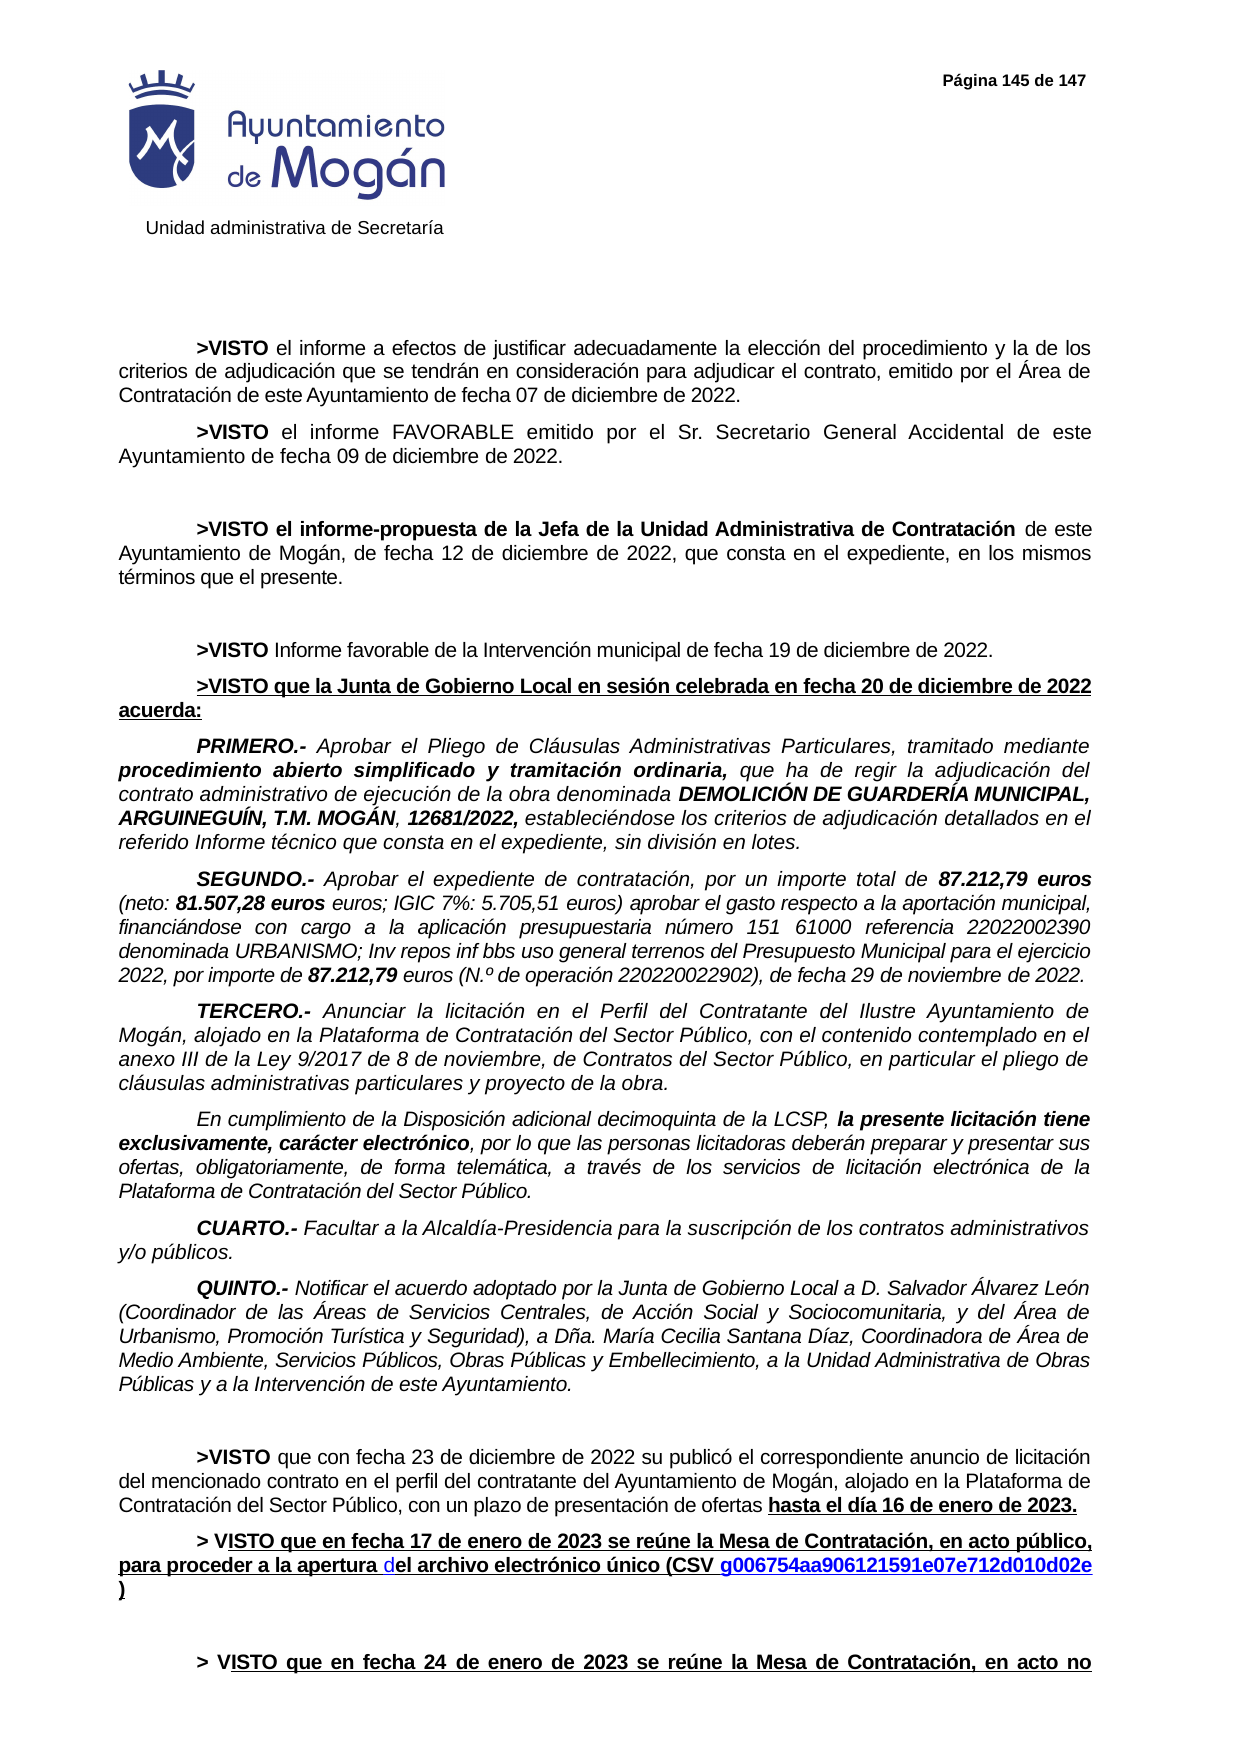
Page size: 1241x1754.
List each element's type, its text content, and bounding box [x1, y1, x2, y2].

text >VISTO Informe favorable de la Intervención municipal de fecha 19 de diciembre de 2022. [118, 637, 1092, 661]
text En cumplimiento de la Disposición adicional decimoquinta de la LCSP, la presente licitación tiene exclusivamente, carácter electrónico, por lo que las personas licitadoras deberán preparar y presentar sus ofertas, obligatoriamente, de forma telemática, a través de los servicios de licitación electrónica de la Plataforma de Contratación del Sector Público. [118, 1107, 1092, 1203]
text >VISTO el informe FAVORABLE emitido por el Sr. Secretario General Accidental de este Ayuntamiento de fecha 09 de diciembre de 2022. [118, 420, 1092, 468]
text >VISTO que la Junta de Gobierno Local en sesión celebrada en fecha 20 de diciembre de 2022 acuerda: [118, 674, 1092, 722]
text CUARTO.- Facultar a la Alcaldía-Presidencia para la suscripción de los contratos administrativos y/o públicos. [118, 1216, 1092, 1263]
text QUINTO.- Notificar el acuerdo adoptado por la Junta de Gobierno Local a D. Salvador Álvarez León (Coordinador de las Áreas de Servicios Centrales, de Acción Social y Sociocomunitaria, y del Área de Urbanismo, Promoción Turística y Seguridad), a Dña. María Cecilia Santana Díaz, Coordinadora de Área de Medio Ambiente, Servicios Públicos, Obras Públicas y Embellecimiento, a la Unidad Administrativa de Obras Públicas y a la Intervención de este Ayuntamiento. [118, 1276, 1092, 1396]
text PRIMERO.- Aprobar el Pliego de Cláusulas Administrativas Particulares, tramitado mediante procedimiento abierto simplificado y tramitación ordinaria, que ha de regir la adjudicación del contrato administrativo de ejecución de la obra denominada DEMOLICIÓN DE GUARDERÍA MUNICIPAL, ARGUINEGUÍN, T.M. MOGÁN, 12681/2022, estableciéndose los criterios de adjudicación detallados en el referido Informe técnico que consta en el expediente, sin división en lotes. [118, 734, 1092, 854]
text TERCERO.- Anunciar la licitación en el Perfil del Contratante del Ilustre Ayuntamiento de Mogán, alojado en la Plataforma de Contratación del Sector Público, con el contenido contemplado en el anexo III de la Ley 9/2017 de 8 de noviembre, de Contratos del Sector Público, en particular el pliego de cláusulas administrativas particulares y proyecto de la obra. [118, 999, 1092, 1095]
text > VISTO que en fecha 17 de enero de 2023 se reúne la Mesa de Contratación, en acto público, para proceder a la apertura del archivo electrónico único (CSV g006754aa906121591e07e712d010d02e [118, 1529, 1092, 1574]
text SEGUNDO.- Aprobar el expediente de contratación, por un importe total de 87.212,79 euros (neto: 81.507,28 euros euros; IGIC 7%: 5.705,51 euros) aprobar el gasto respecto a la aportación municipal, financiándose con cargo a la aplicación presupuestaria número 151 61000 referencia 22022002390 denominada URBANISMO; Inv repos inf bbs uso general terrenos del Presupuesto Municipal para el ejercicio 2022, por importe de 87.212,79 euros (N.º de operación 220220022902), de fecha 29 de noviembre de 2022. [118, 867, 1092, 986]
text >VISTO que con fecha 23 de diciembre de 2022 su publicó el correspondiente anuncio de licitación del mencionado contrato en el perfil del contratante del Ayuntamiento de Mogán, alojado en la Plataforma de Contratación del Sector Público, con un plazo de presentación de ofertas hasta el día 16 de enero de 2023. [118, 1445, 1092, 1517]
text ) [118, 1575, 1092, 1601]
text >VISTO el informe a efectos de justificar adecuadamente la elección del procedimiento y la de los criterios de adjudicación que se tendrán en consideración para adjudicar el contrato, emitido por el Área de Contratación de este Ayuntamiento de fecha 07 de diciembre de 2022. [118, 335, 1092, 407]
text > VISTO que en fecha 24 de enero de 2023 se reúne la Mesa de Contratación, en acto no [118, 1650, 1092, 1674]
text >VISTO el informe-propuesta de la Jefa de la Unidad Administrativa de Contratación de este Ayuntamiento de Mogán, de fecha 12 de diciembre de 2022, que consta en el expediente, en los mismos términos que el presente. [118, 517, 1092, 588]
picture [128, 70, 445, 206]
